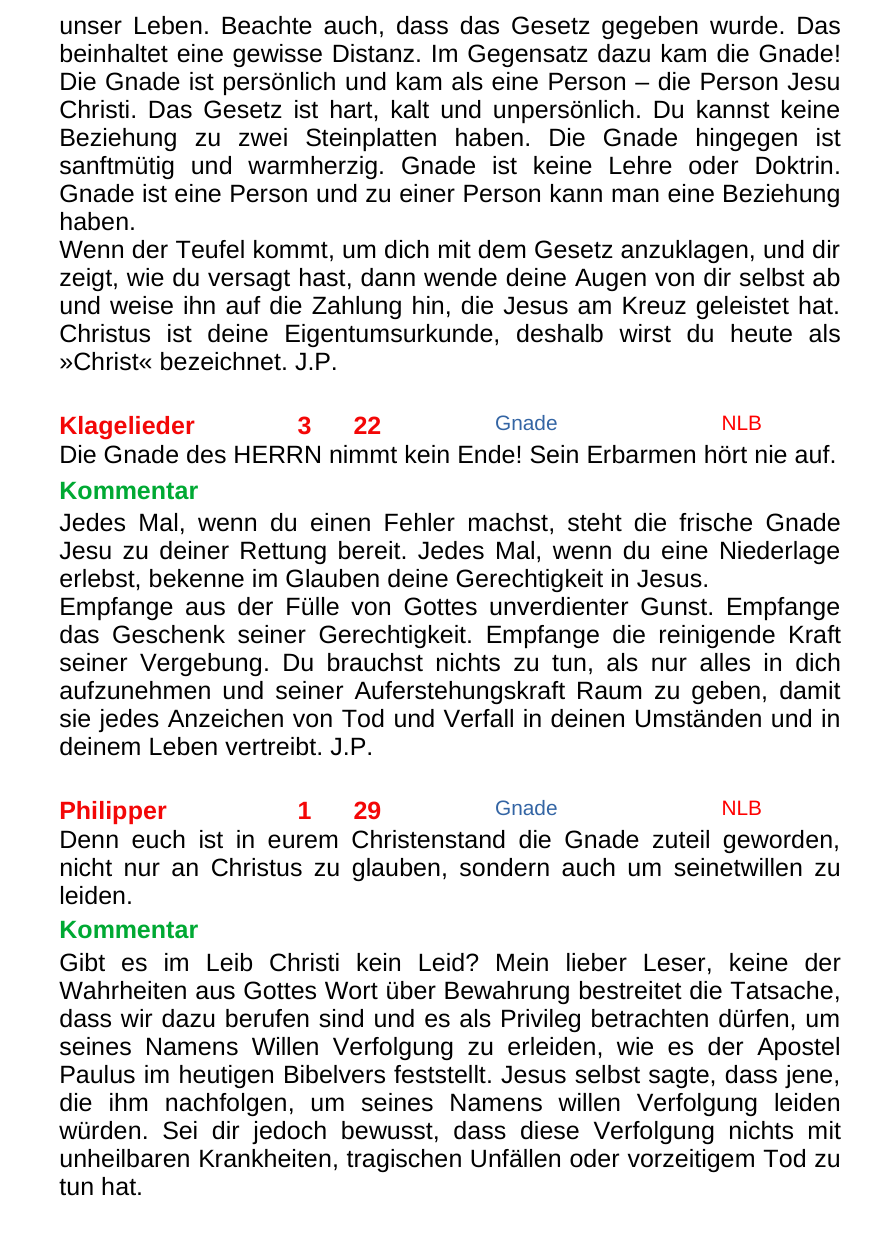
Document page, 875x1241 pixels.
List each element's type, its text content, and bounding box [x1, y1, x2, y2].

table_cell [677, 412, 721, 441]
table_cell Kommentar [59, 477, 206, 506]
table_cell NLB [721, 797, 844, 826]
table_cell [677, 916, 721, 946]
table_cell [342, 412, 353, 441]
table_cell unser Leben. Beachte auch, dass das Gesetz gegeben wurde. Das beinhaltet eine gewisse Distanz. Im Gegensatz dazu kam die Gnade! Die Gnade ist persönlich und kam als eine Person – die Person Jesu Christi. Das Gesetz ist hart, kalt und unpersönlich. Du kannst keine Beziehung zu zwei Steinplatten haben. Die Gnade hingegen ist sanftmütig und warmherzig. Gnade ist keine Lehre oder Doktrin. Gnade ist eine Person und zu einer Person kann man eine Beziehung haben. Wenn der Teufel kommt, um dich mit dem Gesetz anzuklagen, und dir zeigt, wie du versagt hast, dann wende deine Augen von dir selbst ab und weise ihn auf die Zahlung hin, die Jesus am Kreuz geleistet hat. Christus ist deine Eigentumsurkunde, deshalb wirst du heute als »Christ« bezeichnet. J.P. [59, 12, 842, 376]
table_cell [59, 471, 844, 477]
table_cell 29 [353, 797, 427, 826]
table_cell 3 [298, 412, 342, 441]
table_cell [59, 910, 844, 916]
table_cell [427, 797, 495, 826]
table_cell NLB [721, 412, 844, 441]
table_cell [427, 412, 495, 441]
table_cell [59, 376, 844, 412]
table_cell Klagelieder [59, 412, 297, 441]
table_cell [427, 477, 495, 506]
table_cell Denn euch ist in eurem Christenstand die Gnade zuteil geworden, nicht nur an Christus zu glauben, sondern auch um seinetwillen zu leiden. [59, 826, 842, 910]
table_cell [206, 916, 297, 946]
table_cell [298, 477, 342, 506]
table_cell 22 [353, 412, 427, 441]
table_cell [677, 477, 721, 506]
table_cell Gnade [495, 797, 677, 826]
table_cell [59, 761, 844, 797]
table_cell Jedes Mal, wenn du einen Fehler machst, steht die frische Gnade Jesu zu deiner Rettung bereit. Jedes Mal, wenn du eine Niederlage erlebst, bekenne im Glauben deine Gerechtigkeit in Jesus. Empfange aus der Fülle von Gottes unverdienter Gunst. Empfange das Geschenk seiner Gerechtigkeit. Empfange die reinigende Kraft seiner Vergebung. Du brauchst nichts zu tun, als nur alles in dich aufzunehmen und seiner Auferstehungskraft Raum zu geben, damit sie jedes Anzeichen von Tod und Verfall in deinen Umständen und in deinem Leben vertreibt. J.P. [59, 509, 842, 761]
table_cell Gnade [495, 412, 677, 441]
table_cell [495, 916, 677, 946]
table_cell [677, 797, 721, 826]
table_cell Die Gnade des HERRN nimmt kein Ende! Sein Erbarmen hört nie auf. [59, 441, 842, 471]
table_cell [298, 916, 342, 946]
table_cell 1 [298, 797, 342, 826]
table_cell [721, 916, 842, 946]
table_cell Philipper [59, 797, 297, 826]
table_cell [427, 916, 495, 946]
table_cell Gibt es im Leib Christi kein Leid? Mein lieber Leser, keine der Wahrheiten aus Gottes Wort über Bewahrung bestreitet die Tatsache, dass wir dazu berufen sind und es als Privileg betrachten dürfen, um seines Namens Willen Verfolgung zu erleiden, wie es der Apostel Paulus im heutigen Bibelvers feststellt. Jesus selbst sagte, dass jene, die ihm nachfolgen, um seines Namens willen Verfolgung leiden würden. Sei dir jedoch bewusst, dass diese Verfolgung nichts mit unheilbaren Krankheiten, tragischen Unfällen oder vorzeitigem Tod zu tun hat. [59, 949, 842, 1201]
table_cell [353, 916, 427, 946]
table_cell Kommentar [59, 916, 206, 946]
table_cell [721, 477, 842, 506]
table_cell [495, 477, 677, 506]
table_cell [342, 797, 353, 826]
table_cell [342, 916, 353, 946]
table_cell [206, 477, 297, 506]
table_cell [353, 477, 427, 506]
table_cell [342, 477, 353, 506]
